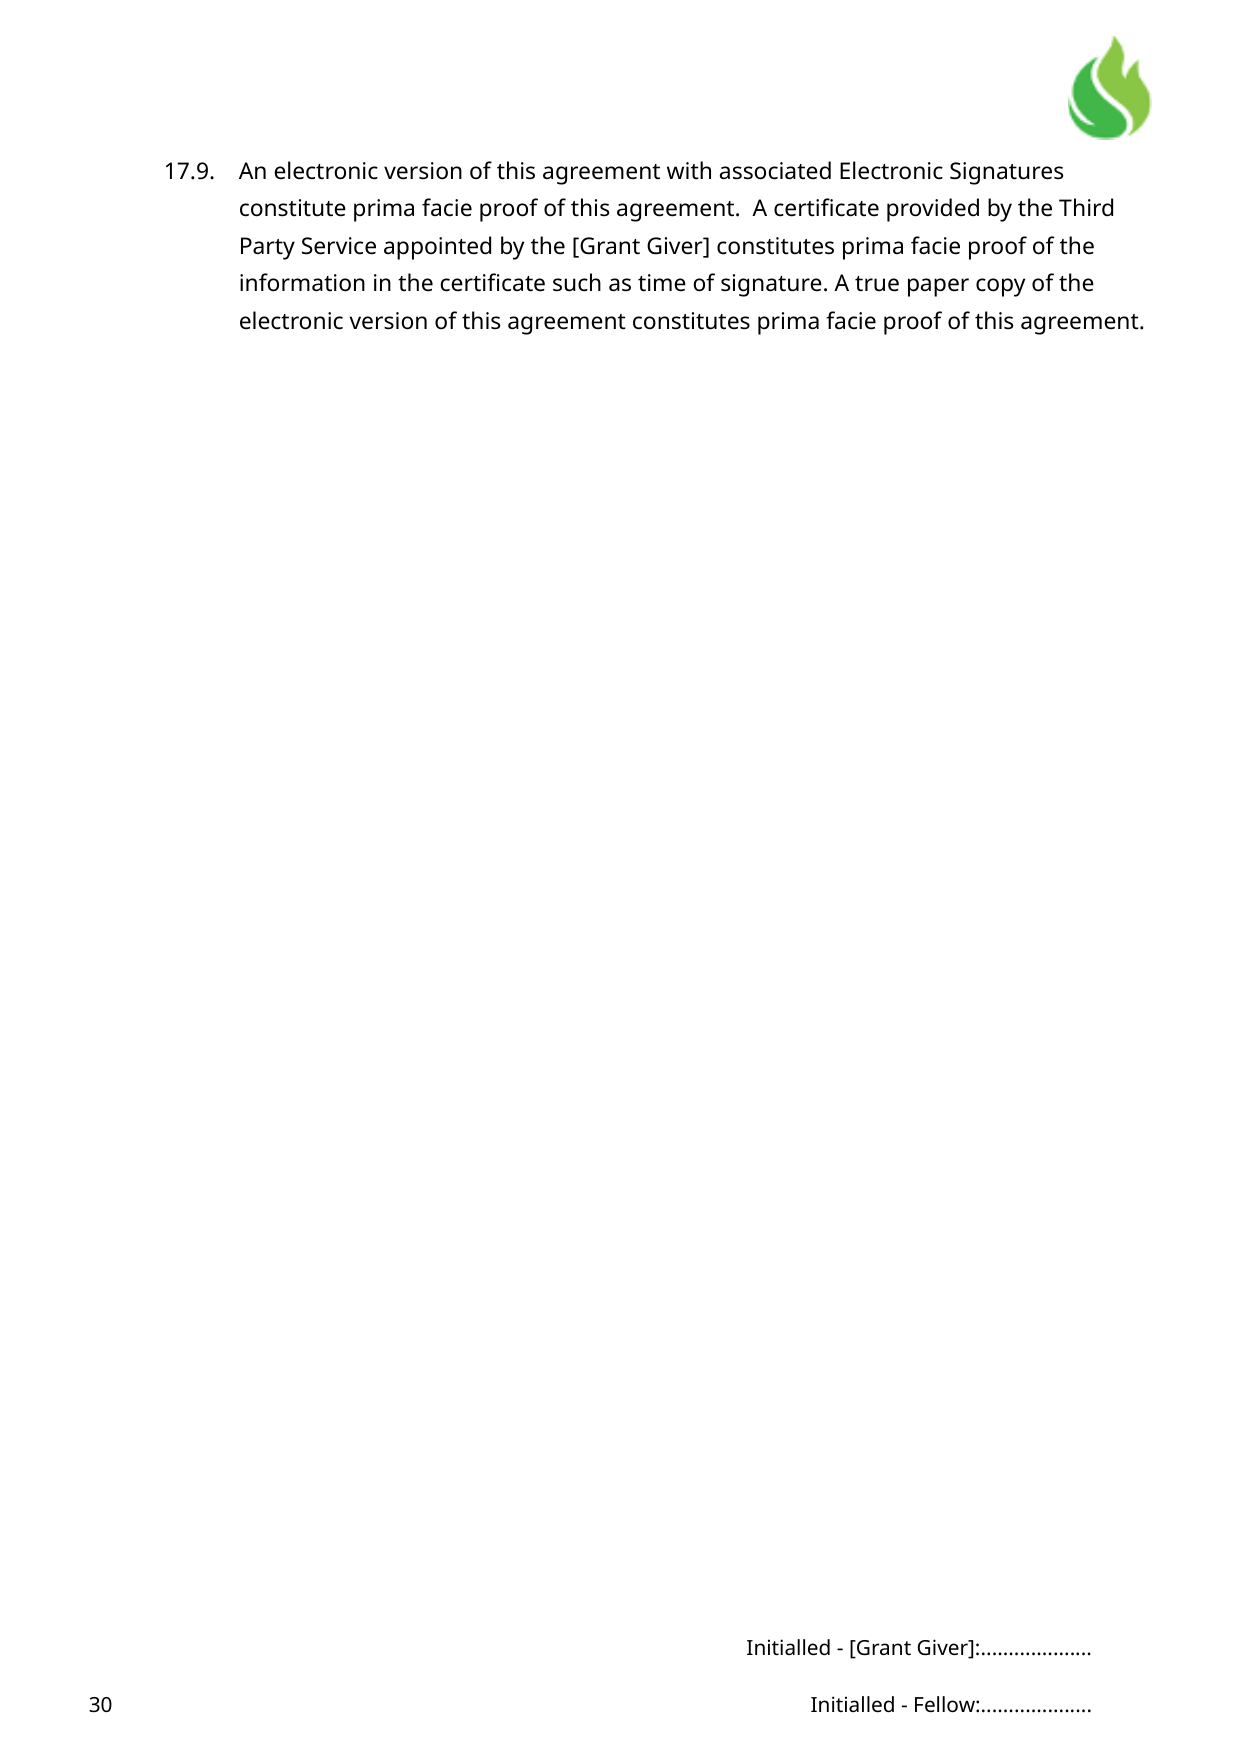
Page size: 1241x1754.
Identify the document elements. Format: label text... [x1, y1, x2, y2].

subtitle An electronic version of this agreement with associated Electronic Signatures constitute prima facie proof of this agreement. A certificate provided by the Third Party Service appointed by the [Grant Giver] constitutes prima facie proof of the information in the certificate such as time of signature. A true paper copy of the electronic version of this agreement constitutes prima facie proof of this agreement. [163, 155, 1152, 336]
picture [1089, 35, 1152, 114]
